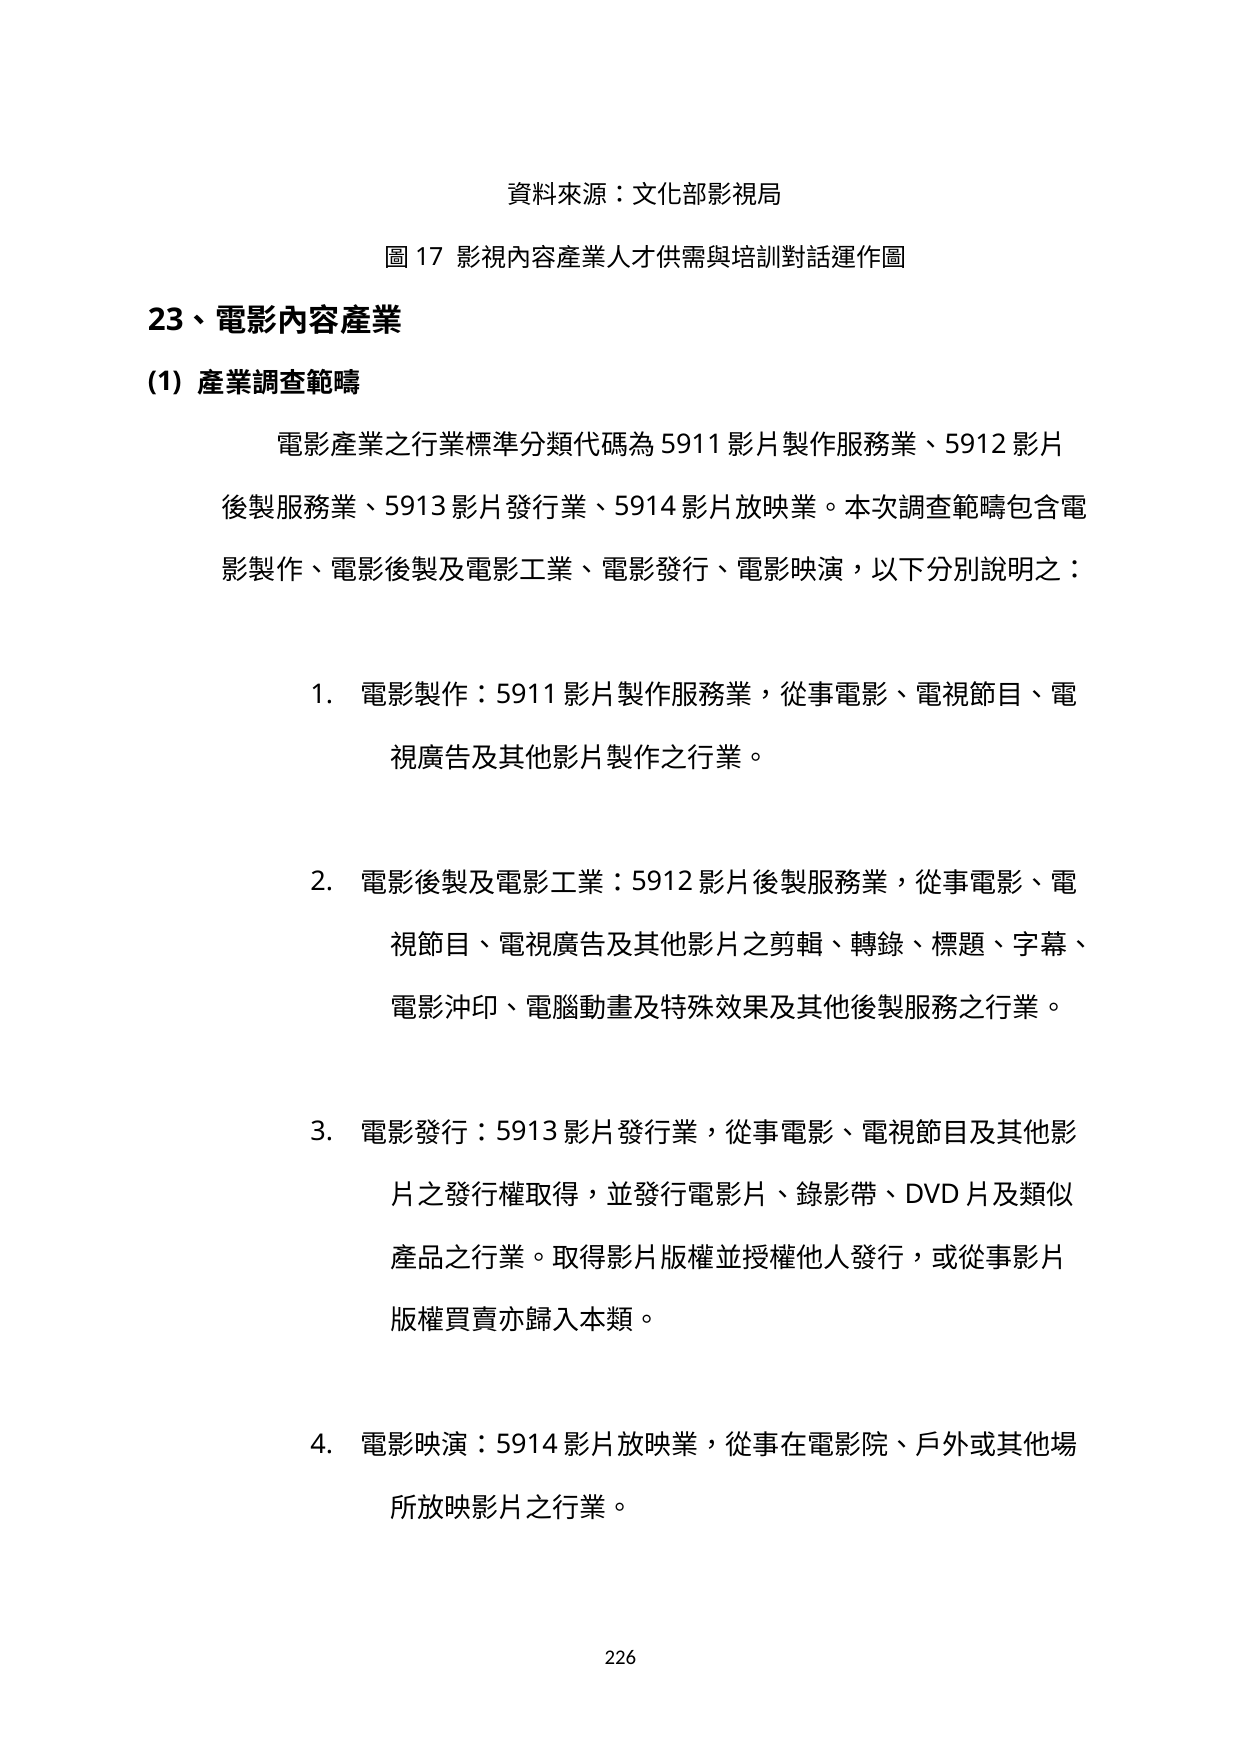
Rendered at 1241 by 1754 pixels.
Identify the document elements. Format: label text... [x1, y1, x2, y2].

list 電影發行：5913影片發行業，從事電影、電視節目及其他影片之發行權取得，並發行電影片、錄影帶、DVD片及類似產品之行業。取得影片版權並授權他人發行，或從事影片版權買賣亦歸入本類。 [310, 1089, 1092, 1339]
list 電影映演：5914影片放映業，從事在電影院、戶外或其他場所放映影片之行業。 [310, 1401, 1092, 1526]
list 電影內容產業 [148, 276, 1092, 339]
text 電影產業之行業標準分類代碼為5911影片製作服務業、5912影片後製服務業、5913影片發行業、5914影片放映業。本次調查範疇包含電影製作、電影後製及電影工業、電影發行、電影映演，以下分別說明之： [222, 401, 1092, 589]
text 資料來源：文化部影視局 [198, 151, 1092, 214]
list 產業調查範疇 [148, 339, 1092, 401]
list 電影製作：5911影片製作服務業，從事電影、電視節目、電視廣告及其他影片製作之行業。 [310, 651, 1092, 776]
list 電影後製及電影工業：5912影片後製服務業，從事電影、電視節目、電視廣告及其他影片之剪輯、轉錄、標題、字幕、電影沖印、電腦動畫及特殊效果及其他後製服務之行業。 [310, 839, 1092, 1026]
text 圖 17 影視內容產業人才供需與培訓對話運作圖 [198, 214, 1092, 276]
